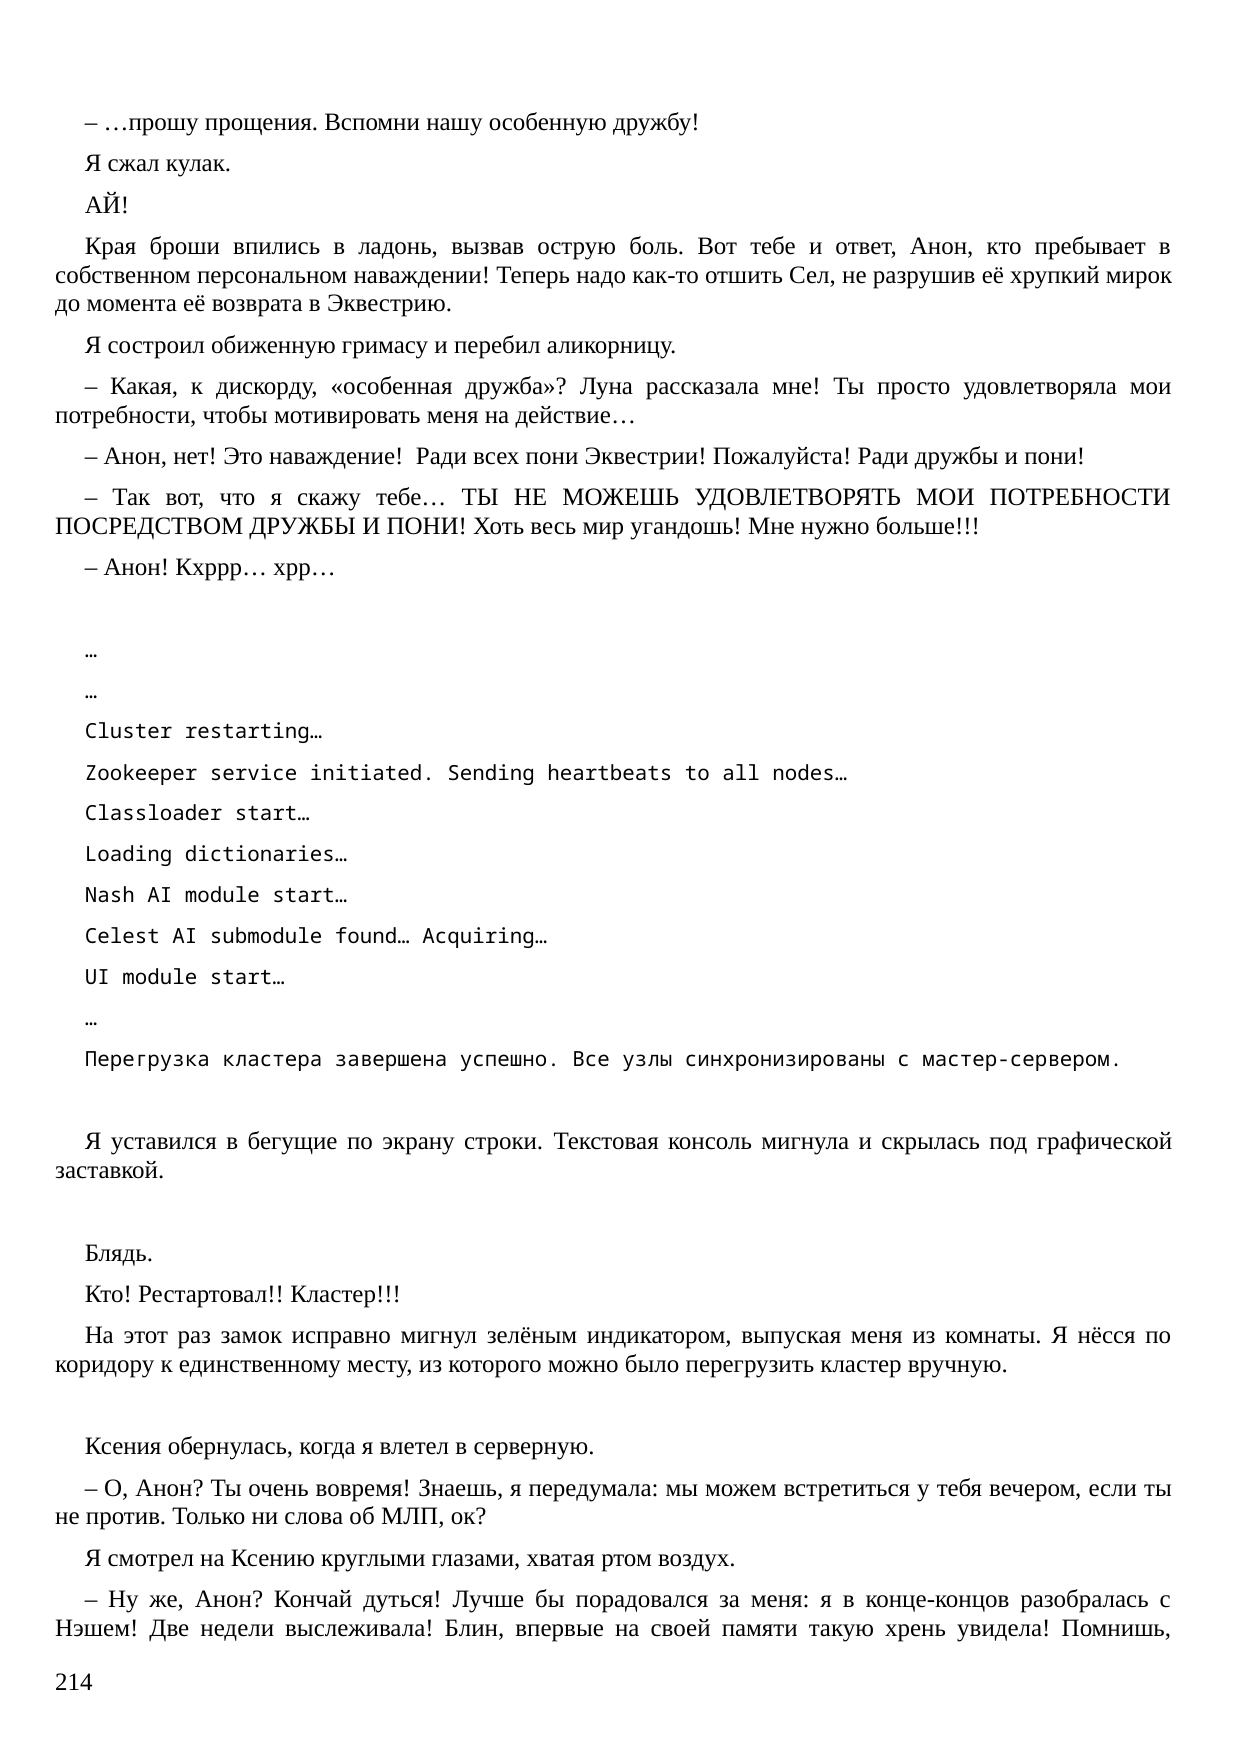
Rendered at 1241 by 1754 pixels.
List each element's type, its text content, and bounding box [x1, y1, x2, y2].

text Блядь. [55, 1238, 1173, 1266]
text Loading dictionaries… [55, 839, 1173, 868]
text Края броши впились в ладонь, вызвав острую боль. Вот тебе и ответ, Анон, кто пребывает в собственном персональном наваждении! Теперь надо как-то отшить Сел, не разрушив её хрупкий мирок до момента её возврата в Эквестрию. [55, 231, 1173, 317]
text Ксения обернулась, когда я влетел в серверную. [55, 1431, 1173, 1460]
text Перегрузка кластера завершена успешно. Все узлы синхронизированы с мастер-сервером. [55, 1044, 1173, 1073]
text – Анон, нет! Это наваждение! Ради всех пони Эквестрии! Пожалуйста! Ради дружбы и пони! [55, 441, 1173, 470]
text Zookeeper service initiated. Sending heartbeats to all nodes… [55, 758, 1173, 786]
text Кто! Рестартовал!! Кластер!!! [55, 1279, 1173, 1308]
text – Так вот, что я скажу тебе… ТЫ НЕ МОЖЕШЬ УДОВЛЕТВОРЯТЬ МОИ ПОТРЕБНОСТИ ПОСРЕДСТВОМ ДРУЖБЫ И ПОНИ! Хоть весь мир угандошь! Мне нужно больше!!! [55, 482, 1173, 540]
text Я состроил обиженную гримасу и перебил аликорницу. [55, 330, 1173, 358]
text Nash AI module start… [55, 880, 1173, 909]
text … [55, 676, 1173, 704]
text – Какая, к дискорду, «особенная дружба»? Луна рассказала мне! Ты просто удовлетворяла мои потребности, чтобы мотивировать меня на действие… [55, 371, 1173, 428]
text Я уставился в бегущие по экрану строки. Текстовая консоль мигнула и скрылась под графической заставкой. [55, 1126, 1173, 1184]
text На этот раз замок исправно мигнул зелёным индикатором, выпуская меня из комнаты. Я нёсся по коридору к единственному месту, из которого можно было перегрузить кластер вручную. [55, 1320, 1173, 1378]
text Cluster restarting… [55, 717, 1173, 745]
text Celest AI submodule found… Acquiring… [55, 921, 1173, 950]
text UI module start… [55, 962, 1173, 991]
text – Ну же, Анон? Кончай дуться! Лучше бы порадовался за меня: я в конце-концов разобралась с Нэшем! Две недели выслеживала! Блин, впервые на своей памяти такую хрень увидела! Помнишь, [55, 1584, 1173, 1641]
text – …прошу прощения. Вспомни нашу особенную дружбу! [55, 107, 1173, 136]
text Я смотрел на Ксению круглыми глазами, хватая ртом воздух. [55, 1543, 1173, 1571]
text Classloader start… [55, 798, 1173, 827]
text … [55, 1003, 1173, 1032]
text Я сжал кулак. [55, 148, 1173, 177]
text – Анон! Кхррр… хрр… [55, 552, 1173, 581]
text АЙ! [55, 190, 1173, 218]
text – О, Анон? Ты очень вовремя! Знаешь, я передумала: мы можем встретиться у тебя вечером, если ты не против. Только ни слова об МЛП, ок? [55, 1473, 1173, 1530]
text … [55, 635, 1173, 663]
